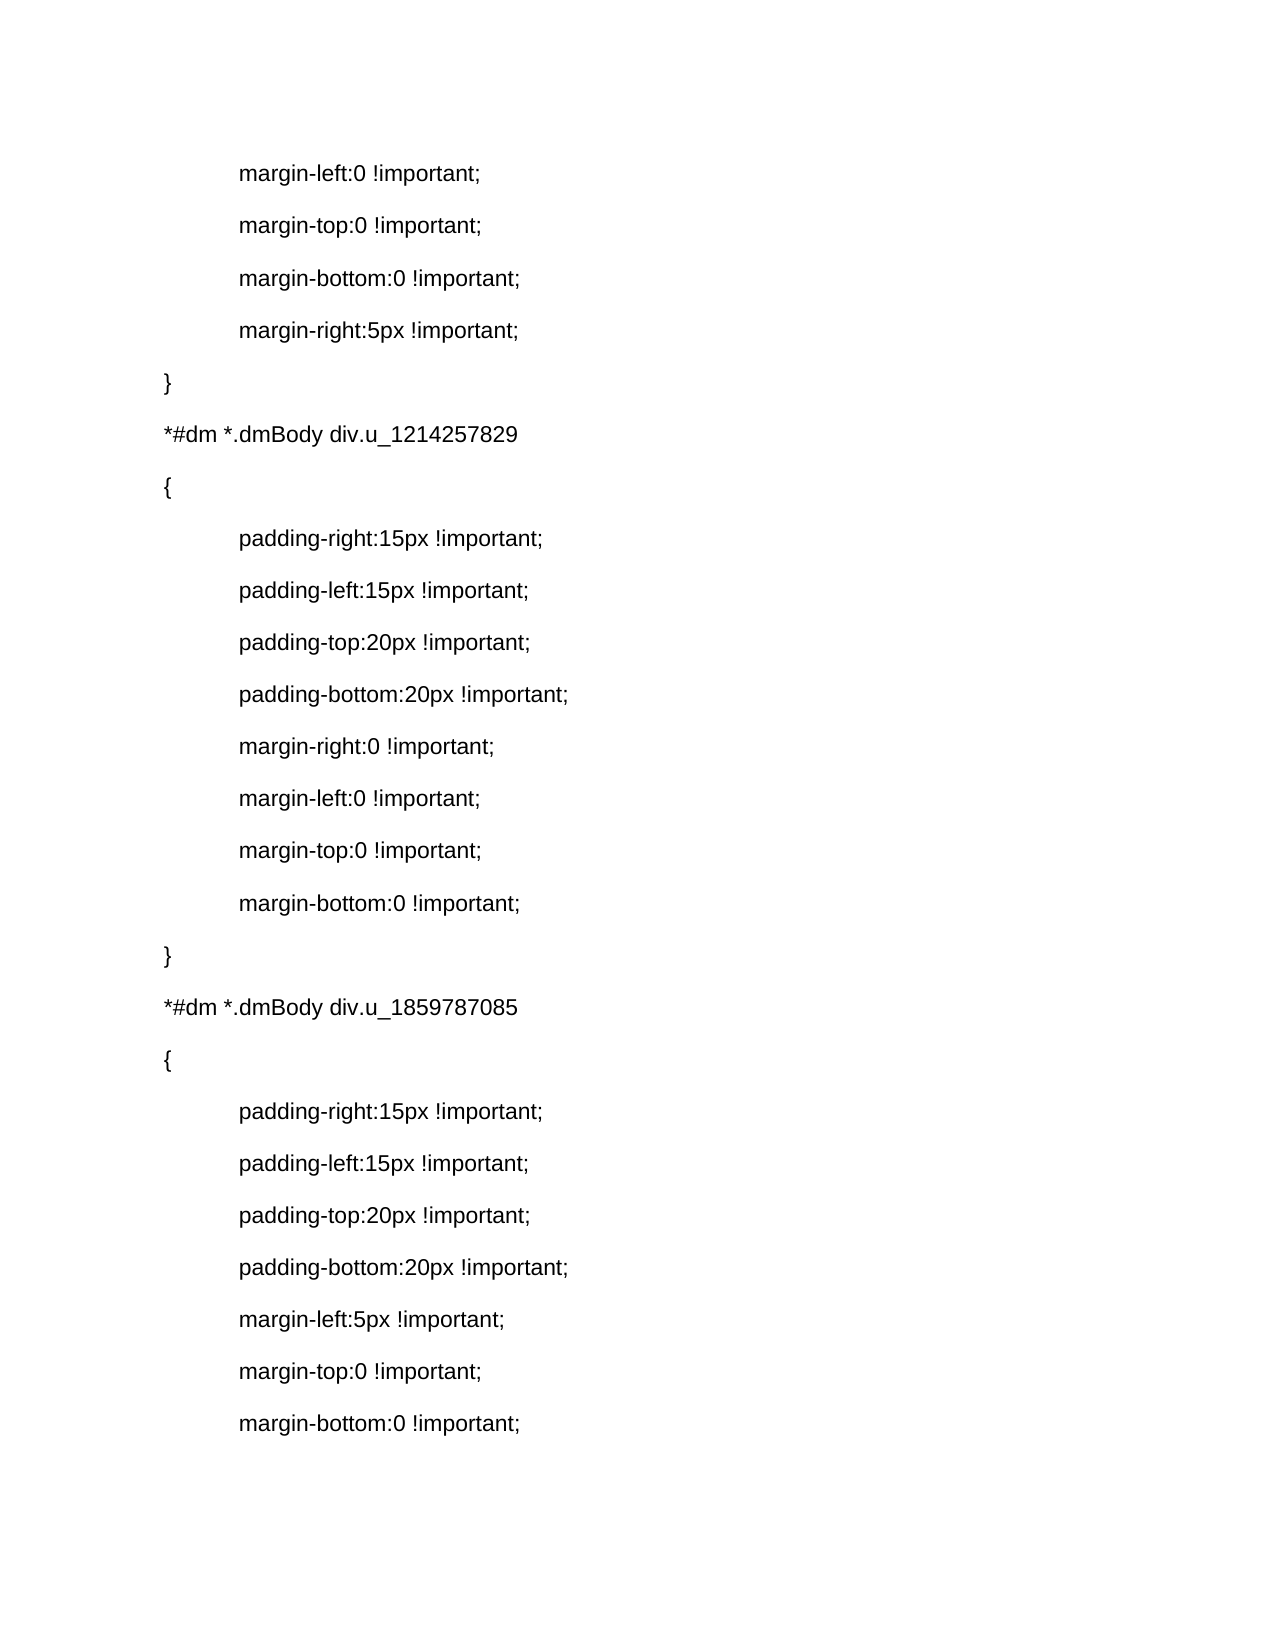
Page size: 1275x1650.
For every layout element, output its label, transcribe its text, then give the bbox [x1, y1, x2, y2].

table_cell margin-bottom:0 !important; [153, 1400, 1125, 1452]
table_cell margin-top:0 !important; [153, 202, 1125, 254]
table_cell padding-top:20px !important; [153, 619, 1125, 671]
table_cell padding-right:15px !important; [153, 515, 1125, 567]
table_cell margin-left:5px !important; [153, 1296, 1125, 1348]
table_cell { [153, 1035, 1125, 1087]
table_cell margin-bottom:0 !important; [153, 879, 1125, 931]
table_cell *#dm *.dmBody div.u_1859787085 [153, 983, 1125, 1035]
table_cell padding-right:15px !important; [153, 1088, 1125, 1139]
table_cell margin-right:5px !important; [153, 306, 1125, 358]
table_cell } [153, 358, 1125, 410]
table_cell margin-top:0 !important; [153, 827, 1125, 879]
table_cell padding-left:15px !important; [153, 1140, 1125, 1192]
table_cell } [153, 931, 1125, 983]
table_cell margin-top:0 !important; [153, 1348, 1125, 1400]
table_cell padding-bottom:20px !important; [153, 1244, 1125, 1296]
table_cell margin-bottom:0 !important; [153, 254, 1125, 306]
table_cell padding-top:20px !important; [153, 1192, 1125, 1244]
table_cell *#dm *.dmBody div.u_1214257829 [153, 410, 1125, 462]
table_cell margin-left:0 !important; [153, 775, 1125, 827]
table_cell margin-left:0 !important; [153, 150, 1125, 202]
table_cell padding-left:15px !important; [153, 567, 1125, 619]
table_cell margin-right:0 !important; [153, 723, 1125, 775]
table_cell { [153, 463, 1125, 514]
table_cell padding-bottom:20px !important; [153, 671, 1125, 723]
